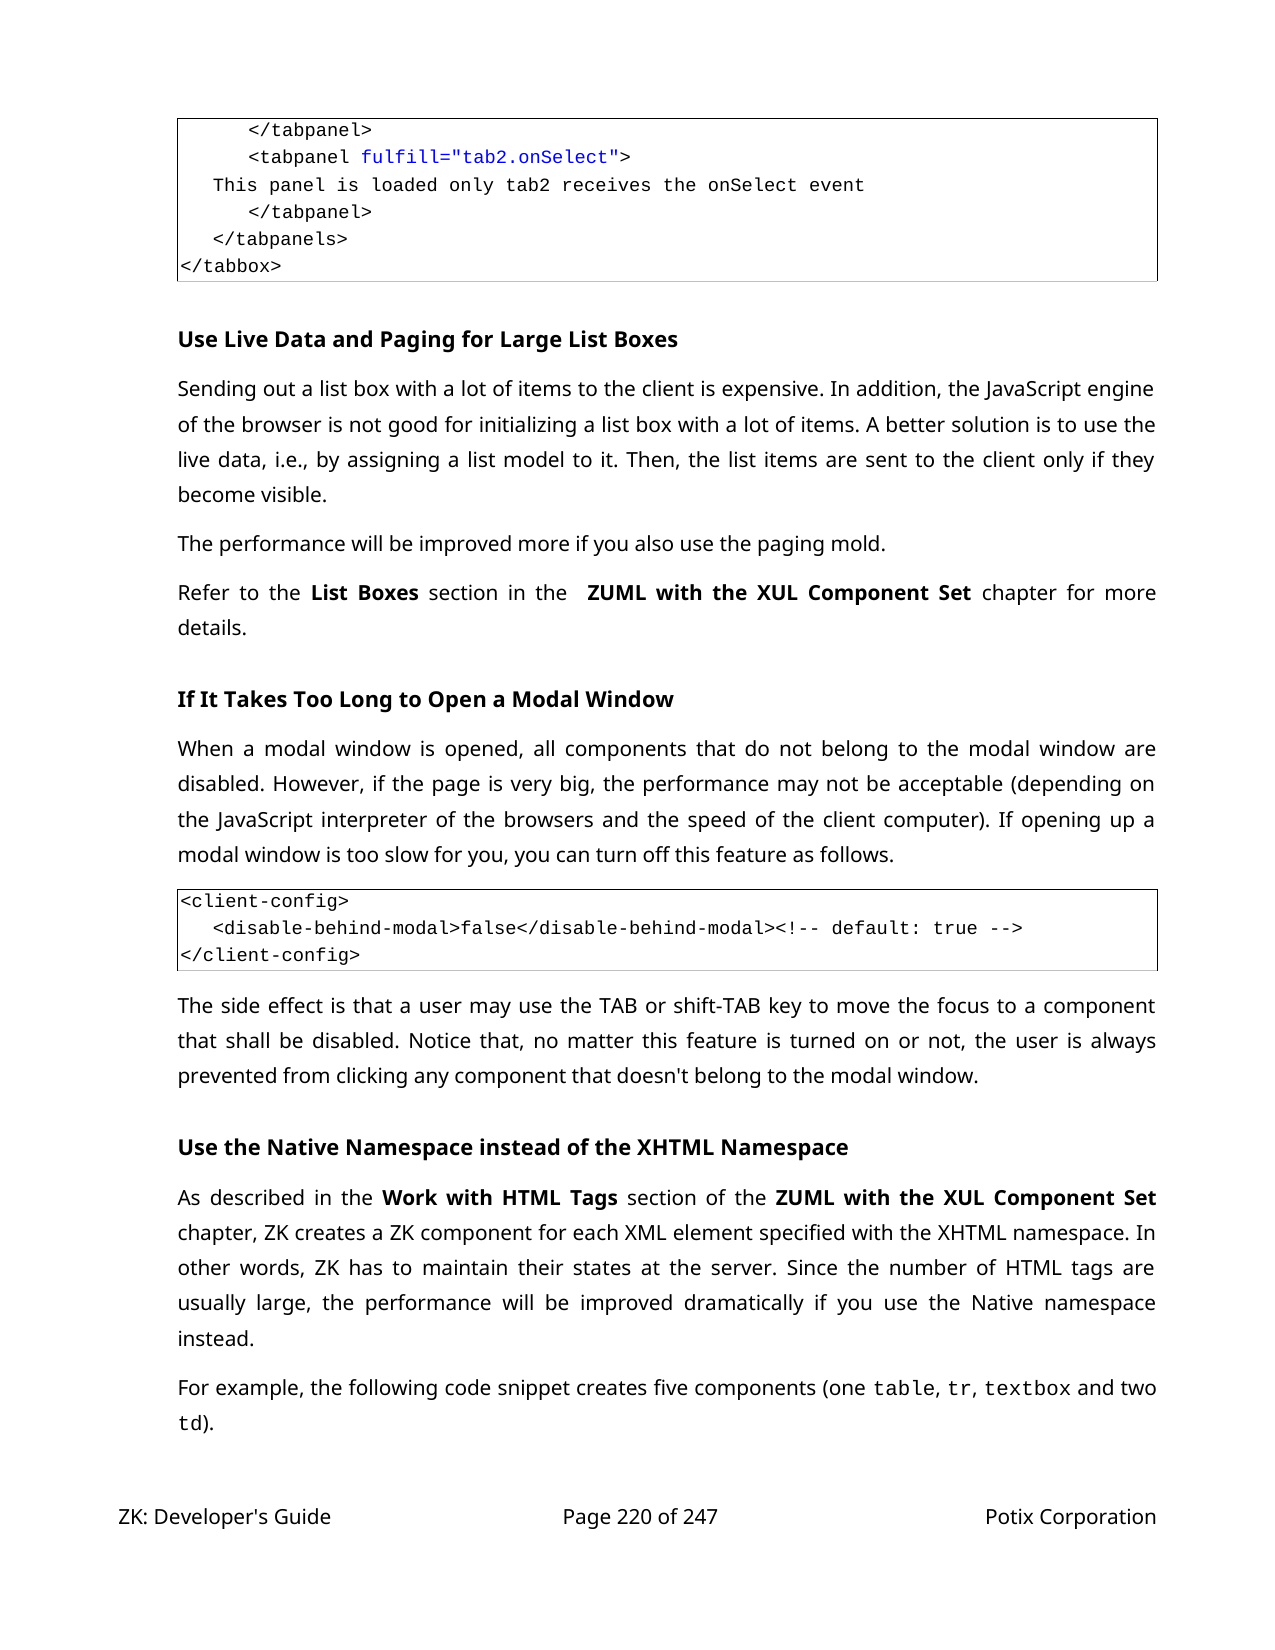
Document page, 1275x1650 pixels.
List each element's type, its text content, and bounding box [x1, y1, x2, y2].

text As described in the Work with HTML Tags section of the ZUML with the XUL Component Set chapter, ZK creates a ZK component for each XML element specified with the XHTML namespace. In other words, ZK has to maintain their states at the server. Since the number of HTML tags are usually large, the performance will be improved dramatically if you use the Native namespace instead. [177, 1183, 1157, 1352]
text </tabbox> [178, 254, 1157, 281]
text </tabpanel> [178, 200, 1157, 224]
text <client-config> [178, 890, 1157, 913]
subtitle Use Live Data and Paging for Large List Boxes [177, 324, 1157, 354]
text The side effect is that a user may use the TAB or shift-TAB key to move the focus to a component that shall be disabled. Notice that, no matter this feature is turned on or not, the user is always prevented from clicking any component that doesn't belong to the modal window. [177, 991, 1157, 1090]
text </tabpanels> [178, 227, 1157, 251]
text Sending out a list box with a lot of items to the client is expensive. In addition, the JavaScript engine of the browser is not good for initializing a list box with a lot of items. A better solution is to use the live data, i.e., by assigning a list model to it. Then, the list items are sent to the client only if they become visible. [177, 374, 1157, 508]
text This panel is loaded only tab2 receives the onSelect event [178, 172, 1157, 197]
text </client-config> [178, 943, 1157, 970]
text <tabpanel fulfill="tab2.onSelect"> [178, 145, 1157, 169]
text Refer to the List Boxes section in the ZUML with the XUL Component Set chapter for more details. [177, 578, 1157, 641]
text The performance will be improved more if you also use the paging mold. [177, 529, 1157, 557]
subtitle If It Takes Too Long to Open a Modal Window [177, 684, 1157, 714]
text For example, the following code snippet creates five components (one table, tr, textbox and two td). [177, 1373, 1157, 1437]
text <disable-behind-modal>false</disable-behind-modal><!-- default: true --> [178, 916, 1157, 940]
text </tabpanel> [178, 119, 1157, 142]
text When a modal window is opened, all components that do not belong to the modal window are disabled. However, if the page is very big, the performance may not be acceptable (depending on the JavaScript interpreter of the browsers and the speed of the client computer). If opening up a modal window is too slow for you, you can turn off this feature as follows. [177, 734, 1157, 868]
subtitle Use the Native Namespace instead of the XHTML Namespace [177, 1132, 1157, 1162]
